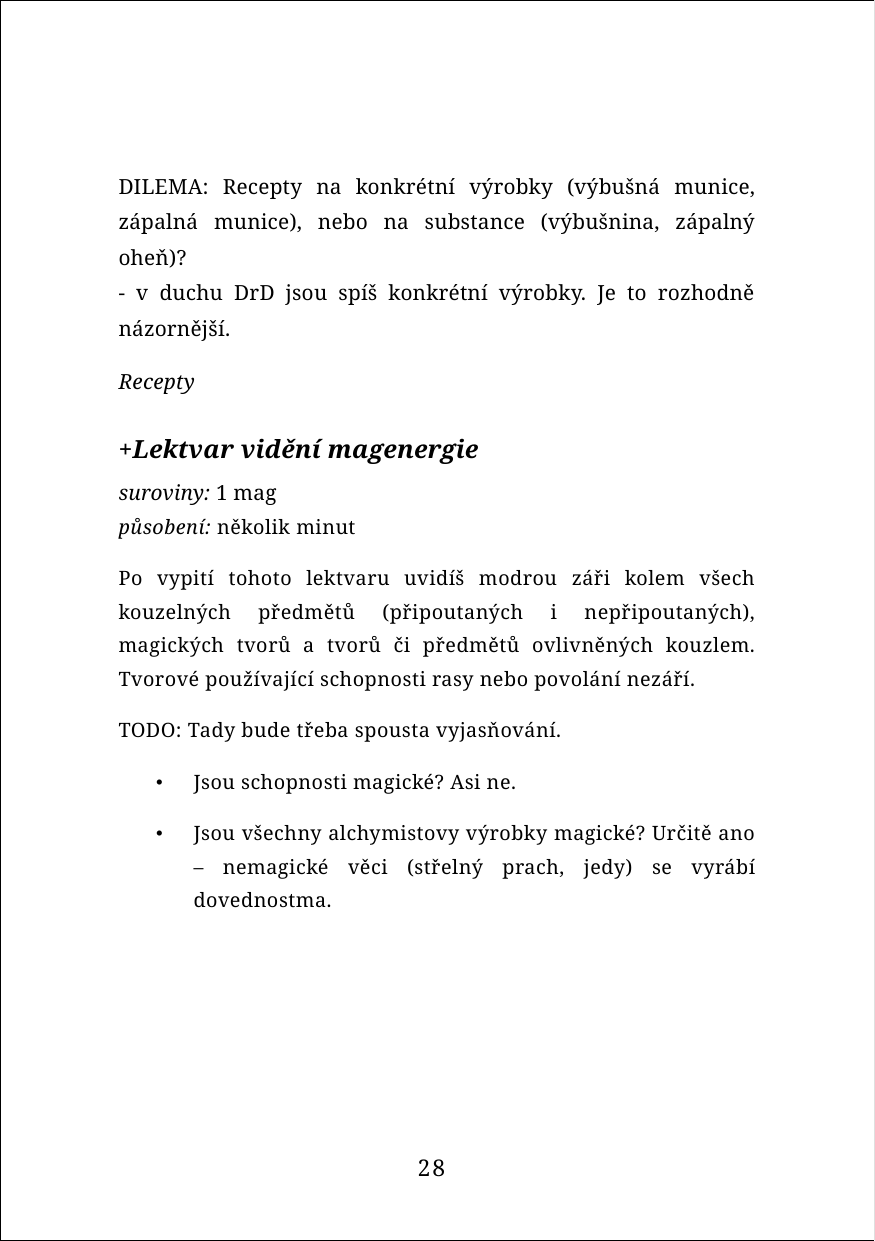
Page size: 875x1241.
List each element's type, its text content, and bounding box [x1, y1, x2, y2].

text DILEMA: Recepty na konkrétní výrobky (výbušná munice, zápalná munice), nebo na substance (výbušnina, zápalný oheň)? - v duchu DrD jsou spíš konkrétní výrobky. Je to rozhodně názornější. [118, 172, 756, 342]
text TODO: Tady bude třeba spousta vyjasňování. [118, 717, 756, 744]
text suroviny: 1 mag působení: několik minut [118, 478, 756, 540]
subtitle +Lektvar vidění magenergie [118, 432, 756, 466]
text Recepty [118, 367, 756, 396]
list Jsou všechny alchymistovy výrobky magické? Určitě ano – nemagické věci (střelný prach, jedy) se vyrábí dovednostma. [156, 819, 756, 914]
text Po vypití tohoto lektvaru uvidíš modrou záři kolem všech kouzelných předmětů (připoutaných i nepřipoutaných), magických tvorů a tvorů či předmětů ovlivněných kouzlem. Tvorové používající schopnosti rasy nebo povolání nezáří. [118, 564, 756, 692]
list Jsou schopnosti magické? Asi ne. [156, 768, 756, 795]
